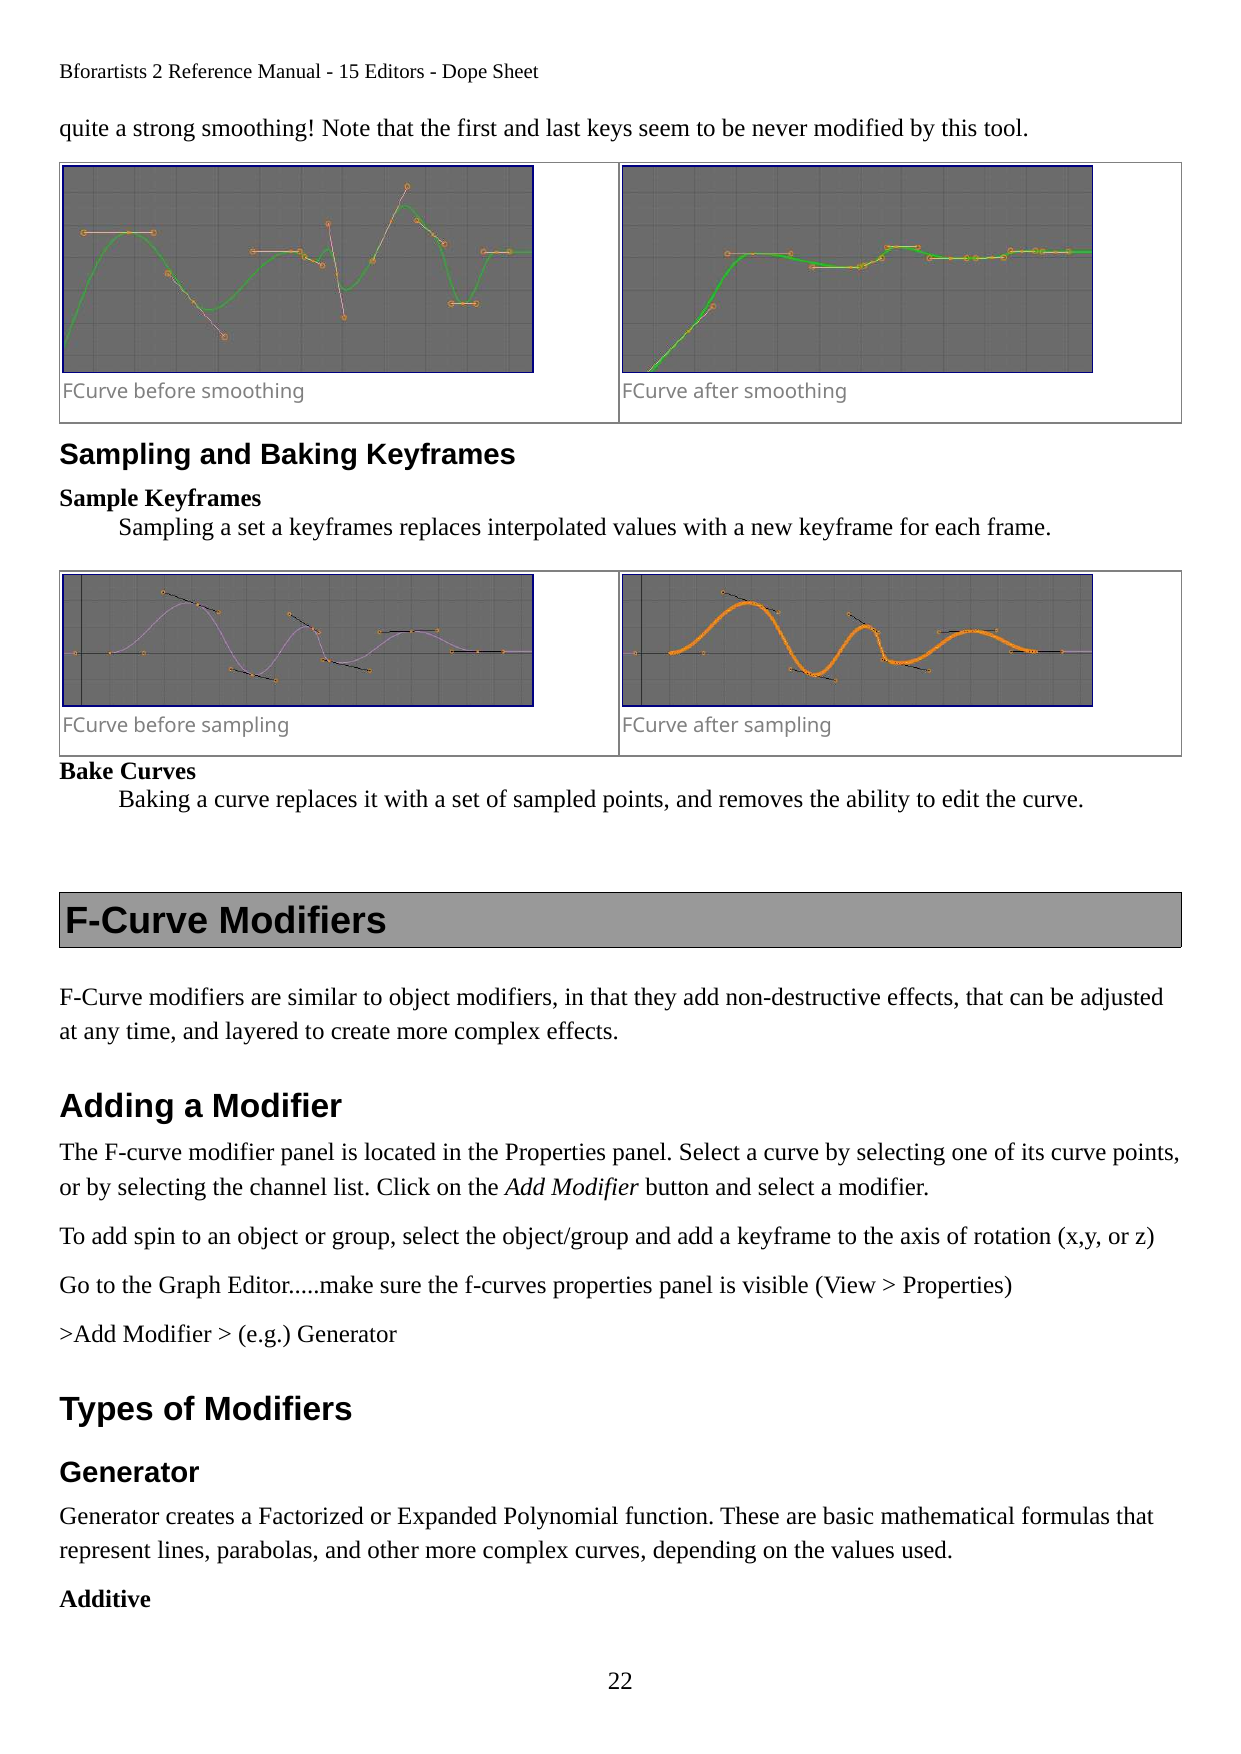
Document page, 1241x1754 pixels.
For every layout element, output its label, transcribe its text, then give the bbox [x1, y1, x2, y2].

picture [623, 167, 1092, 372]
text To add spin to an object or group, select the object/group and add a keyframe to the axis of rotation (x,y, or z) [59, 1221, 1181, 1249]
text Generator creates a Factorized or Expanded Polynomial function. These are basic mathematical formulas that represent lines, parabolas, and other more complex curves, depending on the values used. [59, 1501, 1181, 1564]
picture [64, 575, 532, 705]
text Go to the Graph Editor.....make sure the f-curves properties panel is visible (View > Properties) [59, 1270, 1181, 1298]
text quite a strong smoothing! Note that the first and last keys seem to be never modified by this tool. [59, 113, 1181, 141]
text >Add Modifier > (e.g.) Generator [59, 1319, 1181, 1348]
table_header F-Curve Modifiers [60, 893, 1181, 947]
table_header FCurve before sampling [60, 572, 618, 755]
table_header FCurve before smoothing [60, 163, 618, 422]
table_header FCurve after sampling [620, 572, 1181, 755]
subtitle Adding a Modifier [59, 1086, 1181, 1125]
subtitle Bake Curves [59, 757, 1181, 784]
subtitle Generator [59, 1454, 1181, 1488]
picture [64, 167, 532, 372]
subtitle Sampling and Baking Keyframes [59, 437, 1181, 471]
list Baking a curve replaces it with a set of sampled points, and removes the ability to edit the curve. [118, 784, 1181, 813]
table_header FCurve after smoothing [620, 163, 1181, 422]
text F-Curve modifiers are similar to object modifiers, in that they add non-destructive effects, that can be adjusted at any time, and layered to create more complex effects. [59, 982, 1181, 1045]
subtitle Types of Modifiers [59, 1389, 1181, 1427]
list Sampling a set a keyframes replaces interpolated values with a new keyframe for each frame. [118, 512, 1181, 541]
picture [623, 575, 1092, 705]
text The F-curve modifier panel is located in the Properties panel. Select a curve by selecting one of its curve points, or by selecting the channel list. Click on the Add Modifier button and select a modifier. [59, 1137, 1181, 1200]
subtitle Additive [59, 1584, 1181, 1613]
subtitle Sample Keyframes [59, 483, 1181, 512]
